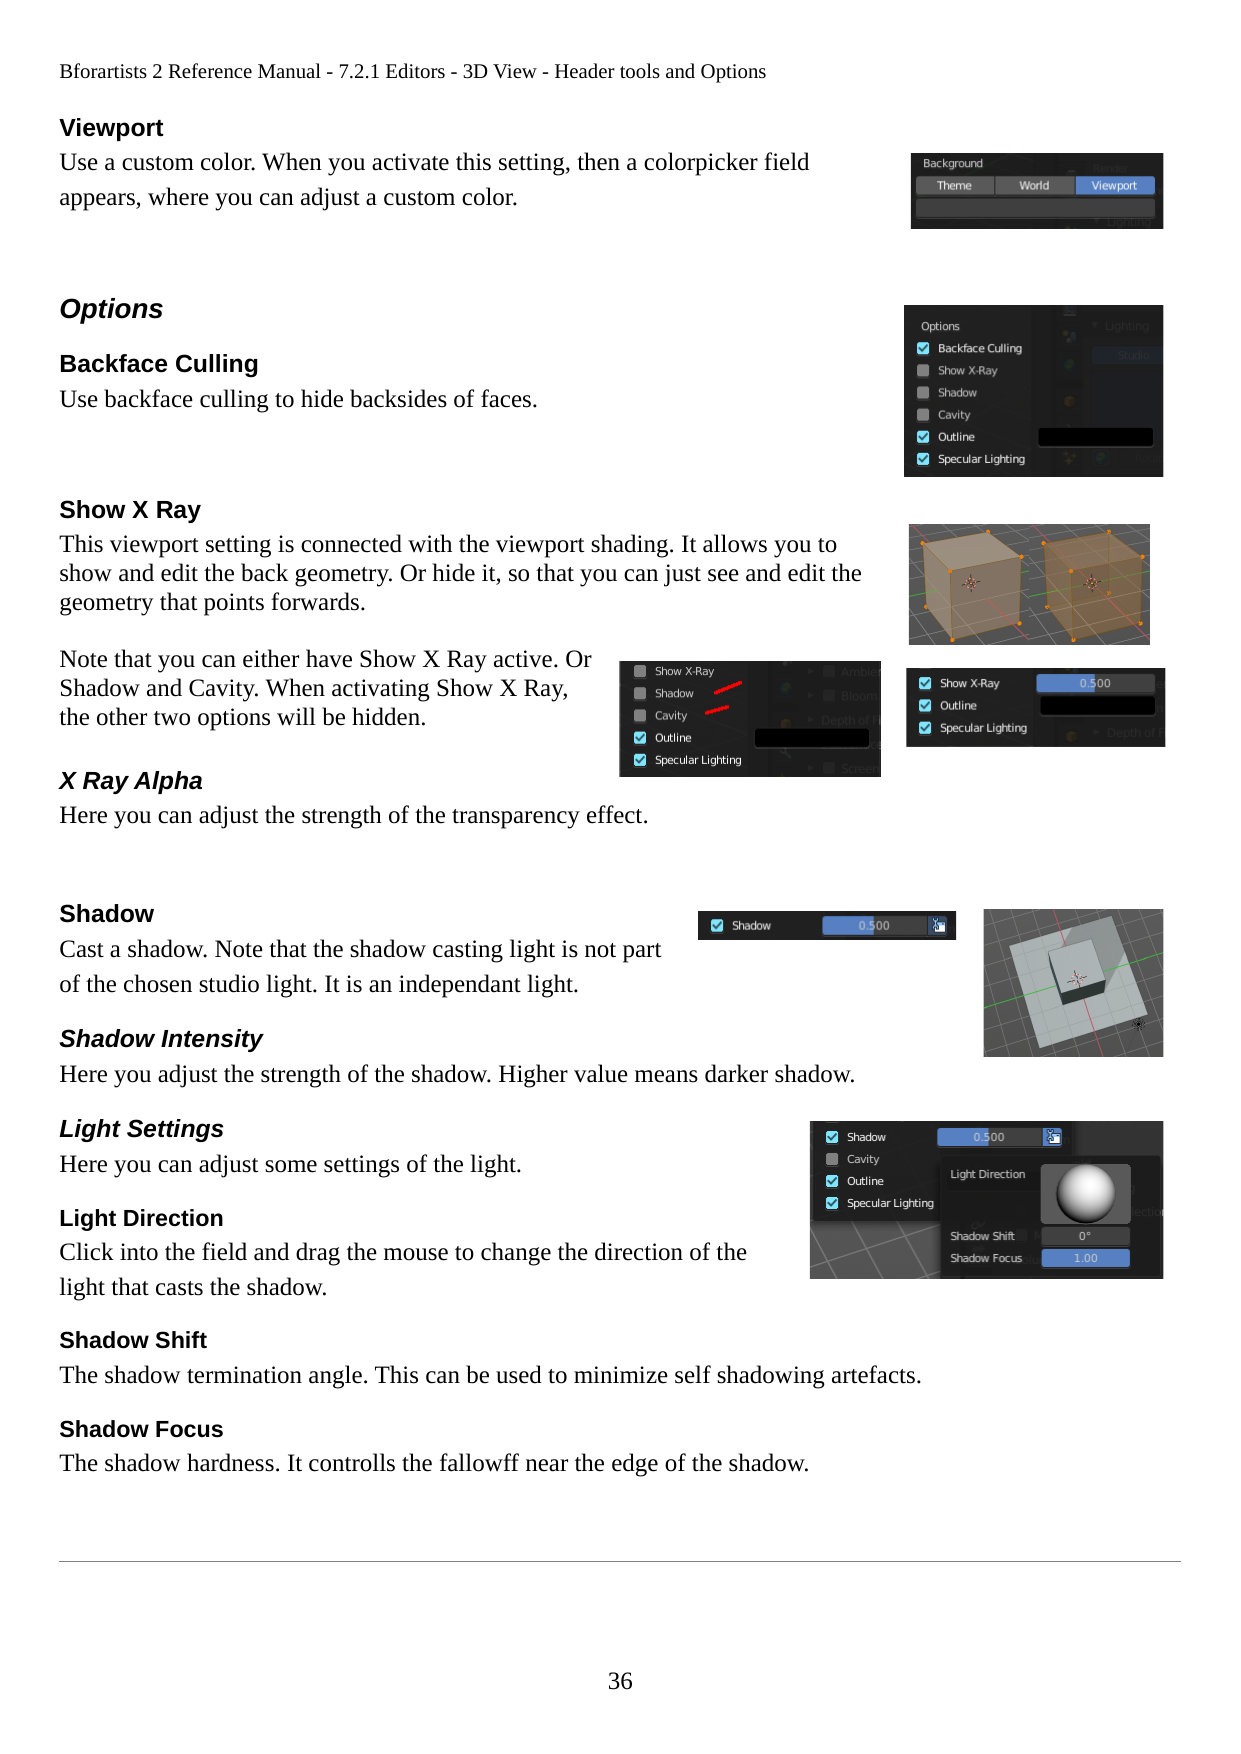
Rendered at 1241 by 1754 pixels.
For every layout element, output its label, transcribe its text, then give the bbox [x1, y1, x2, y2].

picture [619, 661, 881, 777]
subtitle [1164, 349, 1181, 378]
text Here you can adjust the strength of the transparency effect. [59, 801, 1181, 829]
picture [908, 524, 1150, 645]
subtitle Shadow Shift [59, 1327, 1181, 1354]
subtitle Shadow [59, 899, 1181, 928]
subtitle Show X Ray [59, 495, 1181, 523]
subtitle Backface Culling [59, 349, 904, 378]
text Use a custom color. When you activate this setting, then a colorpicker field appears, where you can adjust a custom color. [59, 147, 1181, 211]
text This viewport setting is connected with the viewport shading. It allows you to show and edit the back geometry. Or hide it, so that you can just see and edit the geometry that points forwards. [59, 529, 908, 616]
text Here you adjust the strength of the shadow. Higher value means darker shadow. [59, 1059, 1181, 1087]
subtitle Shadow Focus [59, 1415, 1181, 1442]
text Click into the field and drag the mouse to change the direction of the light that casts the shadow. [59, 1237, 1181, 1300]
subtitle Shadow Intensity [59, 1024, 983, 1052]
subtitle Light Direction [59, 1204, 809, 1231]
picture [904, 305, 1164, 477]
subtitle Light Settings [59, 1114, 1181, 1143]
picture [906, 668, 1166, 747]
picture [809, 1121, 1164, 1279]
subtitle [1164, 1024, 1181, 1052]
subtitle Options [59, 292, 1181, 324]
text The shadow termination angle. This can be used to minimize self shadowing artefacts. [59, 1360, 1181, 1389]
subtitle Viewport [59, 113, 1181, 141]
picture [983, 909, 1164, 1057]
text Use backface culling to hide backsides of faces. [59, 384, 904, 413]
text Note that you can either have Show X Ray active. Or Shadow and Cavity. When activating Show X Ray, the other two options will be hidden. [59, 616, 1181, 661]
picture [698, 911, 957, 940]
text The shadow hardness. It controlls the fallowff near the edge of the shadow. [59, 1448, 1181, 1477]
subtitle [1164, 1204, 1181, 1231]
text Here you can adjust some settings of the light. [59, 1149, 809, 1178]
subtitle X Ray Alpha [59, 766, 1181, 794]
picture [910, 153, 1164, 229]
text Cast a shadow. Note that the shadow casting light is not part of the chosen studio light. It is an independant light. [59, 934, 983, 997]
